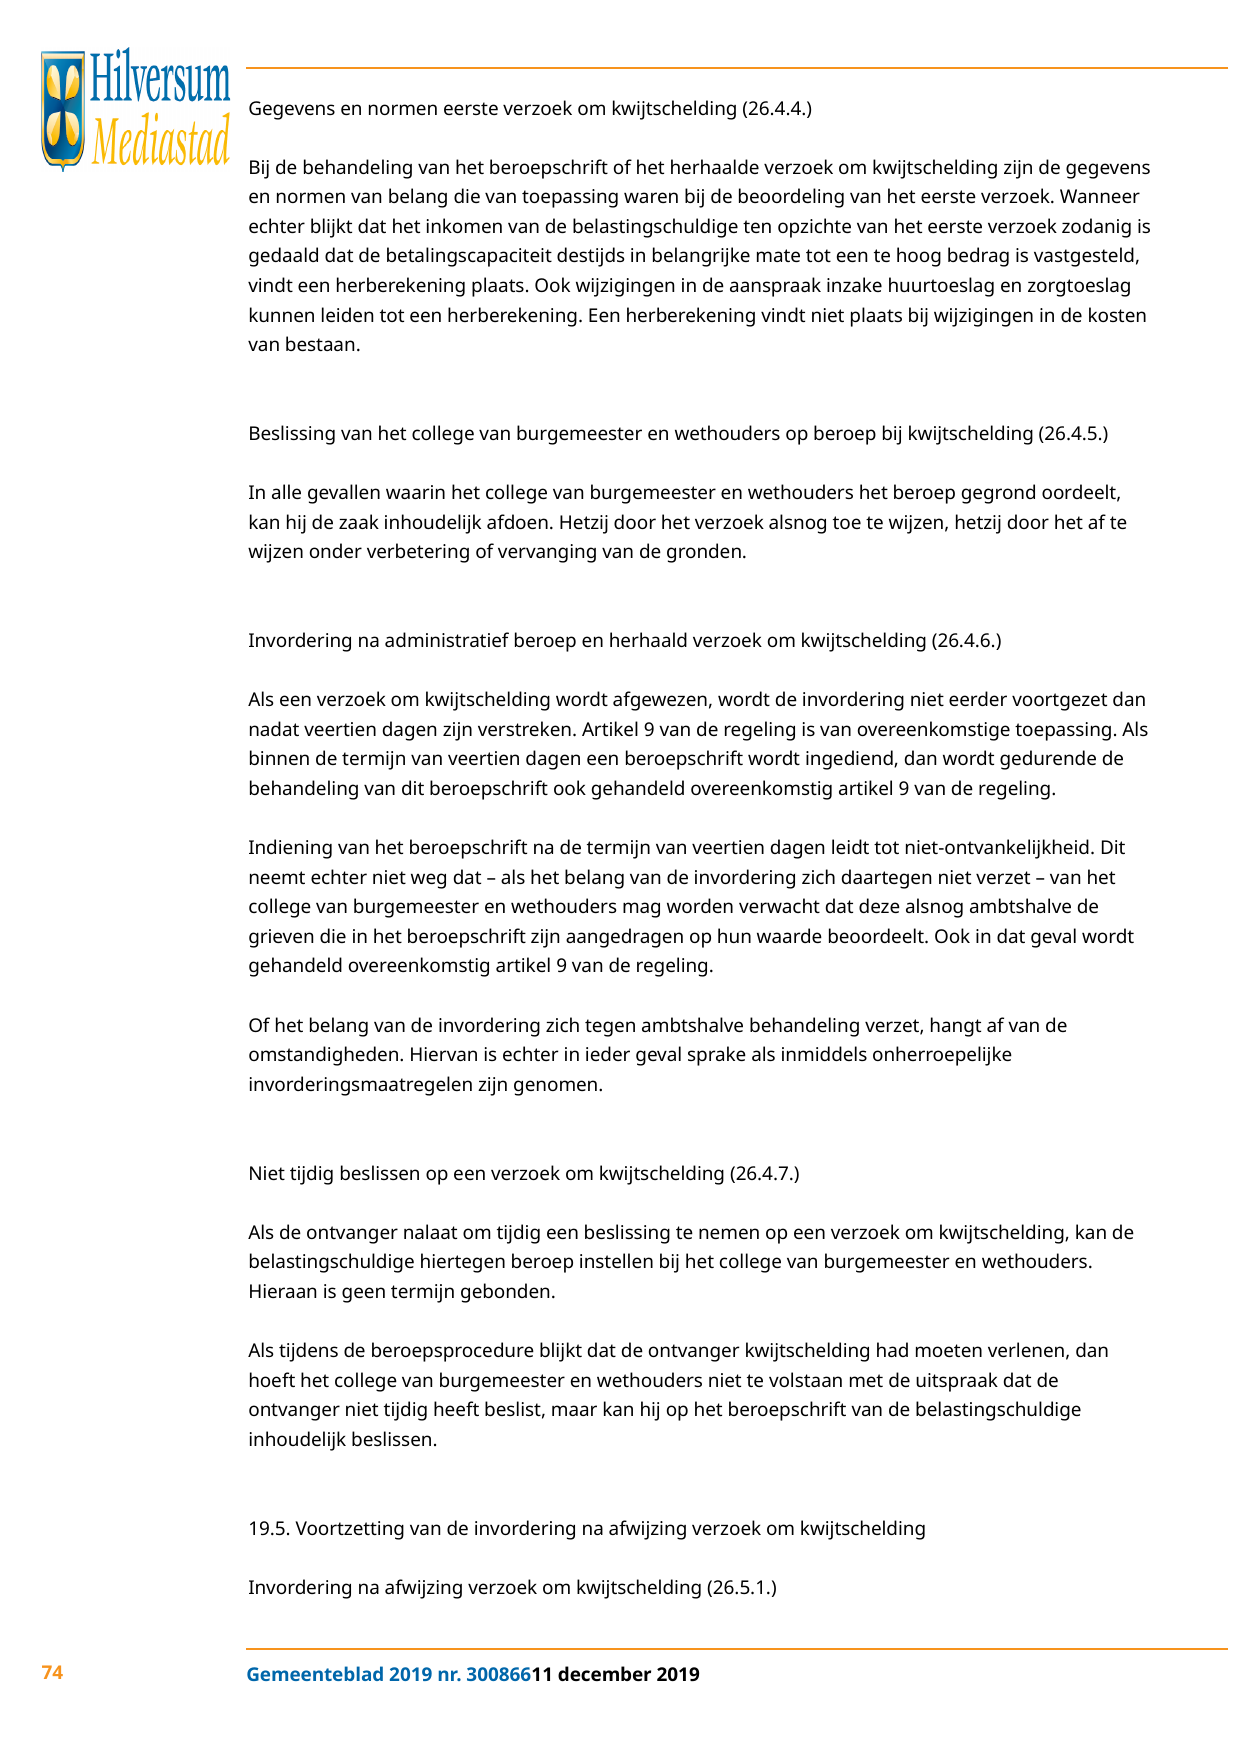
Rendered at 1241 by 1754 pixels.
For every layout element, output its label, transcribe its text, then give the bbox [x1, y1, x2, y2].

text Bij de behandeling van het beroepschrift of het herhaalde verzoek om kwijtschelding zijn de gegevens en normen van belang die van toepassing waren bij de beoordeling van het eerste verzoek. Wanneer echter blijkt dat het inkomen van de belastingschuldige ten opzichte van het eerste verzoek zodanig is gedaald dat de betalingscapaciteit destijds in belangrijke mate tot een te hoog bedrag is vastgesteld, vindt een herberekening plaats. Ook wijzigingen in de aanspraak inzake huurtoeslag en zorgtoeslag kunnen leiden tot een herberekening. Een herberekening vindt niet plaats bij wijzigingen in de kosten van bestaan. [248, 154, 1152, 357]
text 19.5. Voortzetting van de invordering na afwijzing verzoek om kwijtschelding [248, 1515, 1152, 1541]
picture [41, 47, 231, 172]
text Als een verzoek om kwijtschelding wordt afgewezen, wordt de invordering niet eerder voortgezet dan nadat veertien dagen zijn verstreken. Artikel 9 van de regeling is van overeenkomstige toepassing. Als binnen de termijn van veertien dagen een beroepschrift wordt ingediend, dan wordt gedurende de behandeling van dit beroepschrift ook gehandeld overeenkomstig artikel 9 van de regeling. [248, 686, 1152, 801]
text Als de ontvanger nalaat om tijdig een beslissing te nemen op een verzoek om kwijtschelding, kan de belastingschuldige hiertegen beroep instellen bij het college van burgemeester en wethouders. Hieraan is geen termijn gebonden. [248, 1219, 1152, 1304]
text Beslissing van het college van burgemeester en wethouders op beroep bij kwijtschelding (26.4.5.) [248, 420, 1152, 446]
text Indiening van het beroepschrift na de termijn van veertien dagen leidt tot niet-ontvankelijkheid. Dit neemt echter niet weg dat – als het belang van de invordering zich daartegen niet verzet – van het college van burgemeester en wethouders mag worden verwacht dat deze alsnog ambtshalve de grieven die in het beroepschrift zijn aangedragen op hun waarde beoordeelt. Ook in dat geval wordt gehandeld overeenkomstig artikel 9 van de regeling. [248, 834, 1152, 978]
text In alle gevallen waarin het college van burgemeester en wethouders het beroep gegrond oordeelt, kan hij de zaak inhoudelijk afdoen. Hetzij door het verzoek alsnog toe te wijzen, hetzij door het af te wijzen onder verbetering of vervanging van de gronden. [248, 479, 1152, 564]
text Niet tijdig beslissen op een verzoek om kwijtschelding (26.4.7.) [248, 1160, 1152, 1186]
text Gegevens en normen eerste verzoek om kwijtschelding (26.4.4.) [248, 95, 1152, 121]
text Of het belang van de invordering zich tegen ambtshalve behandeling verzet, hangt af van de omstandigheden. Hiervan is echter in ieder geval sprake als inmiddels onherroepelijke invorderingsmaatregelen zijn genomen. [248, 1012, 1152, 1097]
text Invordering na afwijzing verzoek om kwijtschelding (26.5.1.) [248, 1574, 1152, 1600]
text Als tijdens de beroepsprocedure blijkt dat de ontvanger kwijtschelding had moeten verlenen, dan hoeft het college van burgemeester en wethouders niet te volstaan met de uitspraak dat de ontvanger niet tijdig heeft beslist, maar kan hij op het beroepschrift van de belastingschuldige inhoudelijk beslissen. [248, 1337, 1152, 1452]
text Invordering na administratief beroep en herhaald verzoek om kwijtschelding (26.4.6.) [248, 627, 1152, 653]
